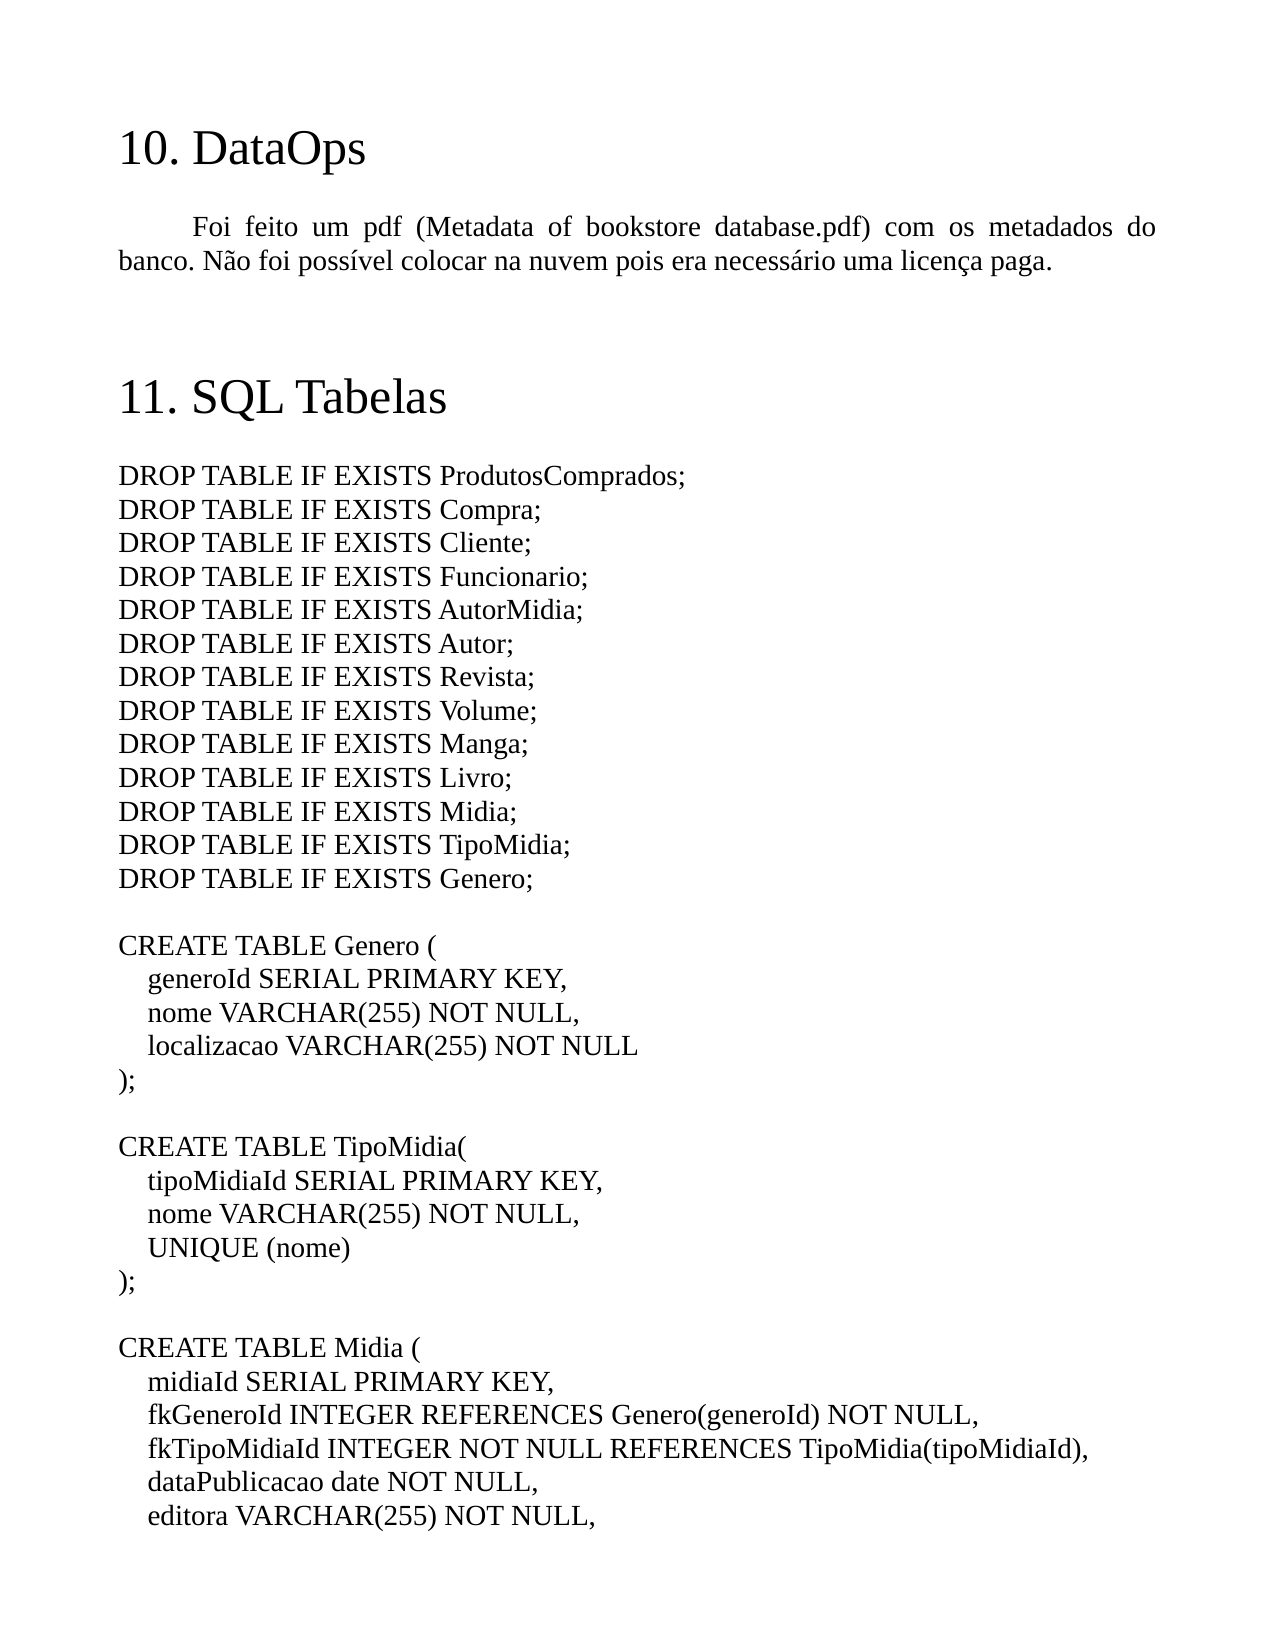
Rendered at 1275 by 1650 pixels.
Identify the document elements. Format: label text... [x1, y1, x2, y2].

text CREATE TABLE Genero ( [118, 928, 1157, 961]
text DROP TABLE IF EXISTS Volume; [118, 693, 1157, 727]
text DROP TABLE IF EXISTS ProdutosComprados; [118, 458, 1157, 492]
text CREATE TABLE TipoMidia( [118, 1129, 1157, 1163]
text nome VARCHAR(255) NOT NULL, [118, 1196, 1157, 1230]
text Foi feito um pdf (Metadata of bookstore database.pdf) com os metadados do banco. Não foi possível colocar na nuvem pois era necessário uma licença paga. [118, 209, 1157, 276]
text localizacao VARCHAR(255) NOT NULL [118, 1028, 1157, 1062]
text 11. SQL Tabelas [118, 367, 1157, 425]
text tipoMidiaId SERIAL PRIMARY KEY, [118, 1163, 1157, 1196]
text generoId SERIAL PRIMARY KEY, [118, 961, 1157, 995]
text DROP TABLE IF EXISTS Revista; [118, 659, 1157, 693]
text DROP TABLE IF EXISTS Midia; [118, 794, 1157, 827]
text nome VARCHAR(255) NOT NULL, [118, 995, 1157, 1028]
text DROP TABLE IF EXISTS Funcionario; [118, 559, 1157, 592]
text 10. DataOps [118, 118, 1157, 176]
text midiaId SERIAL PRIMARY KEY, [118, 1364, 1157, 1397]
text DROP TABLE IF EXISTS Cliente; [118, 525, 1157, 559]
text editora VARCHAR(255) NOT NULL, [118, 1498, 1157, 1532]
text ); [118, 1062, 1157, 1096]
text DROP TABLE IF EXISTS Compra; [118, 492, 1157, 525]
text ); [118, 1263, 1157, 1297]
text DROP TABLE IF EXISTS TipoMidia; [118, 827, 1157, 861]
text DROP TABLE IF EXISTS Genero; [118, 861, 1157, 894]
text DROP TABLE IF EXISTS Manga; [118, 727, 1157, 760]
text DROP TABLE IF EXISTS Livro; [118, 760, 1157, 794]
text fkGeneroId INTEGER REFERENCES Genero(generoId) NOT NULL, [118, 1397, 1157, 1431]
text DROP TABLE IF EXISTS Autor; [118, 626, 1157, 659]
text DROP TABLE IF EXISTS AutorMidia; [118, 592, 1157, 626]
text dataPublicacao date NOT NULL, [118, 1464, 1157, 1498]
text UNIQUE (nome) [118, 1230, 1157, 1263]
text CREATE TABLE Midia ( [118, 1330, 1157, 1364]
text fkTipoMidiaId INTEGER NOT NULL REFERENCES TipoMidia(tipoMidiaId), [118, 1431, 1157, 1464]
